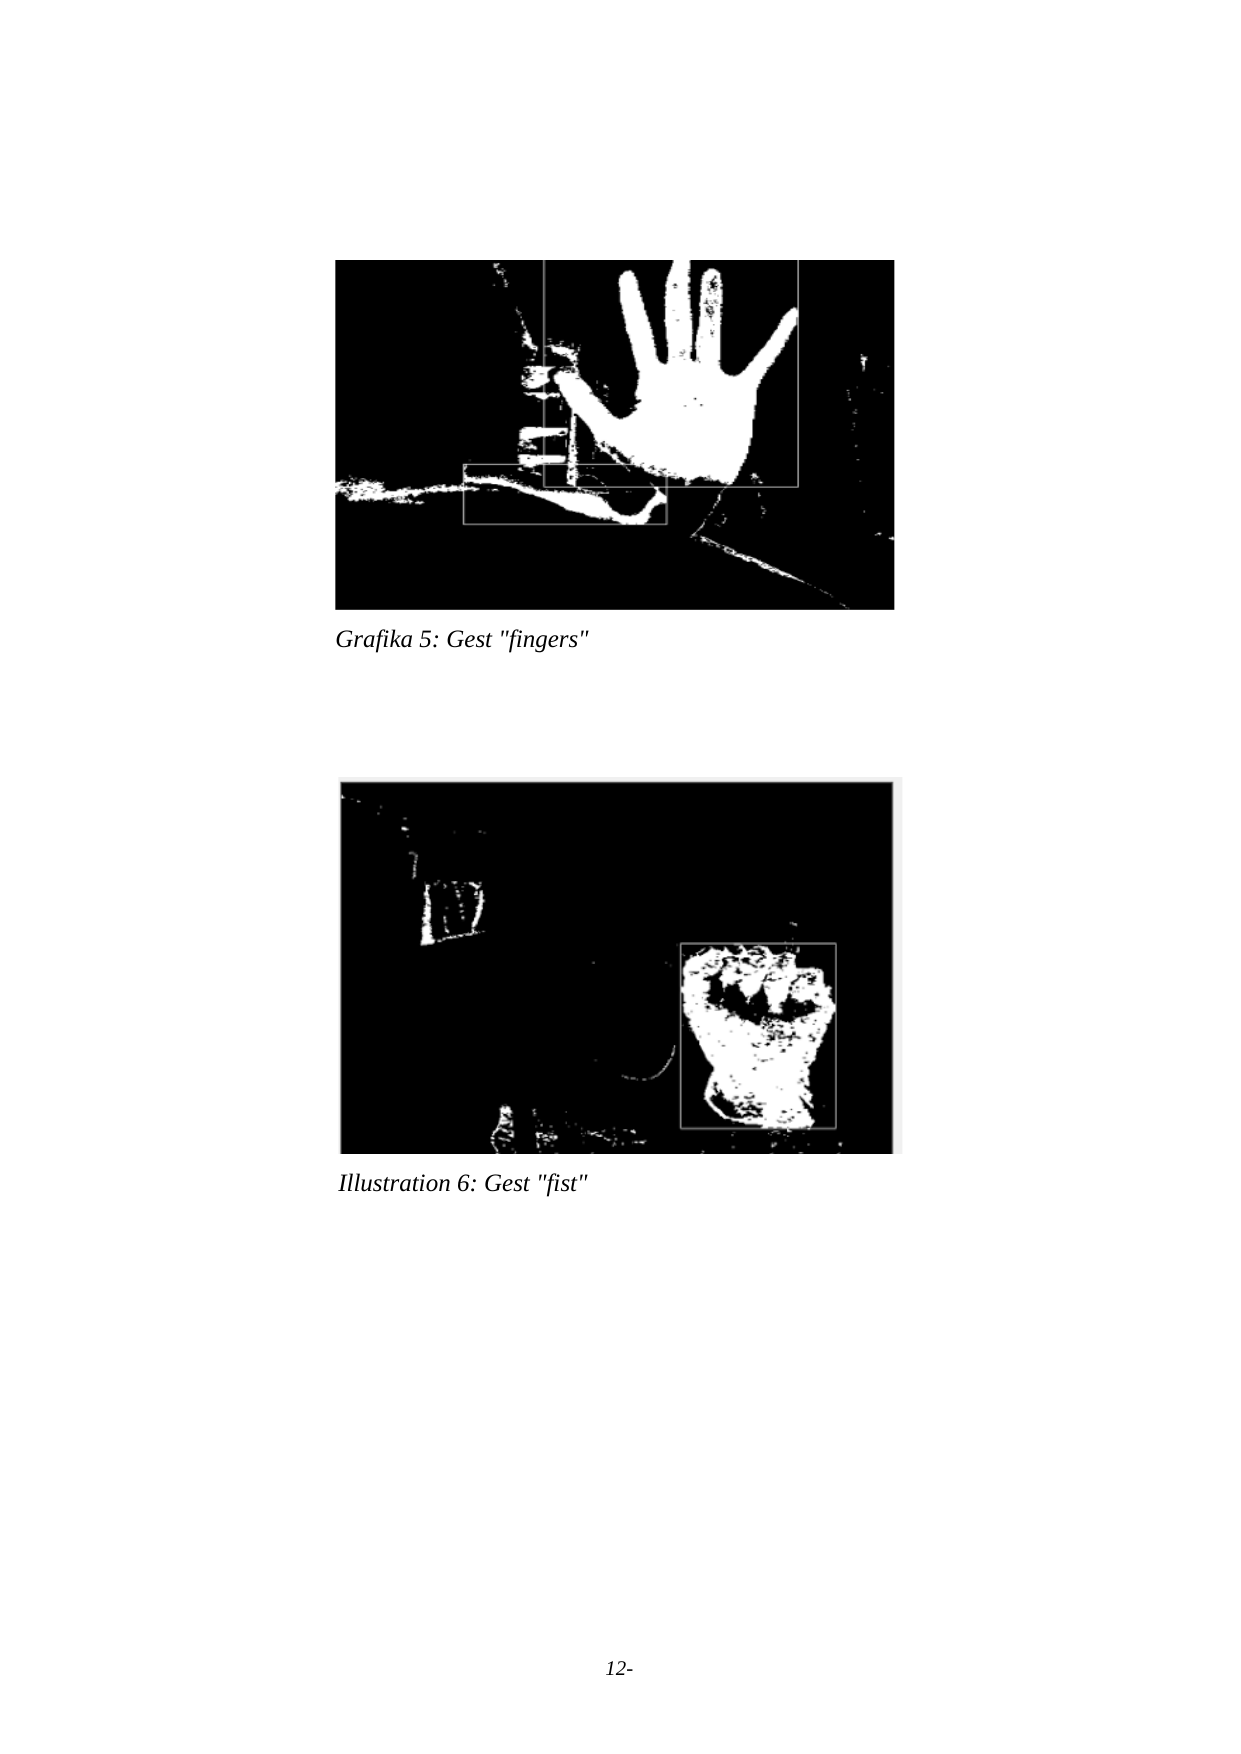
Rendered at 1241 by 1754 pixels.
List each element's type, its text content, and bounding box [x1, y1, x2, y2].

picture [557, 260, 895, 610]
text Grafika 5: Gest "fingers" [335, 610, 905, 653]
text Illustration 6: Gest "fist" [338, 1154, 902, 1197]
picture [338, 777, 903, 1154]
